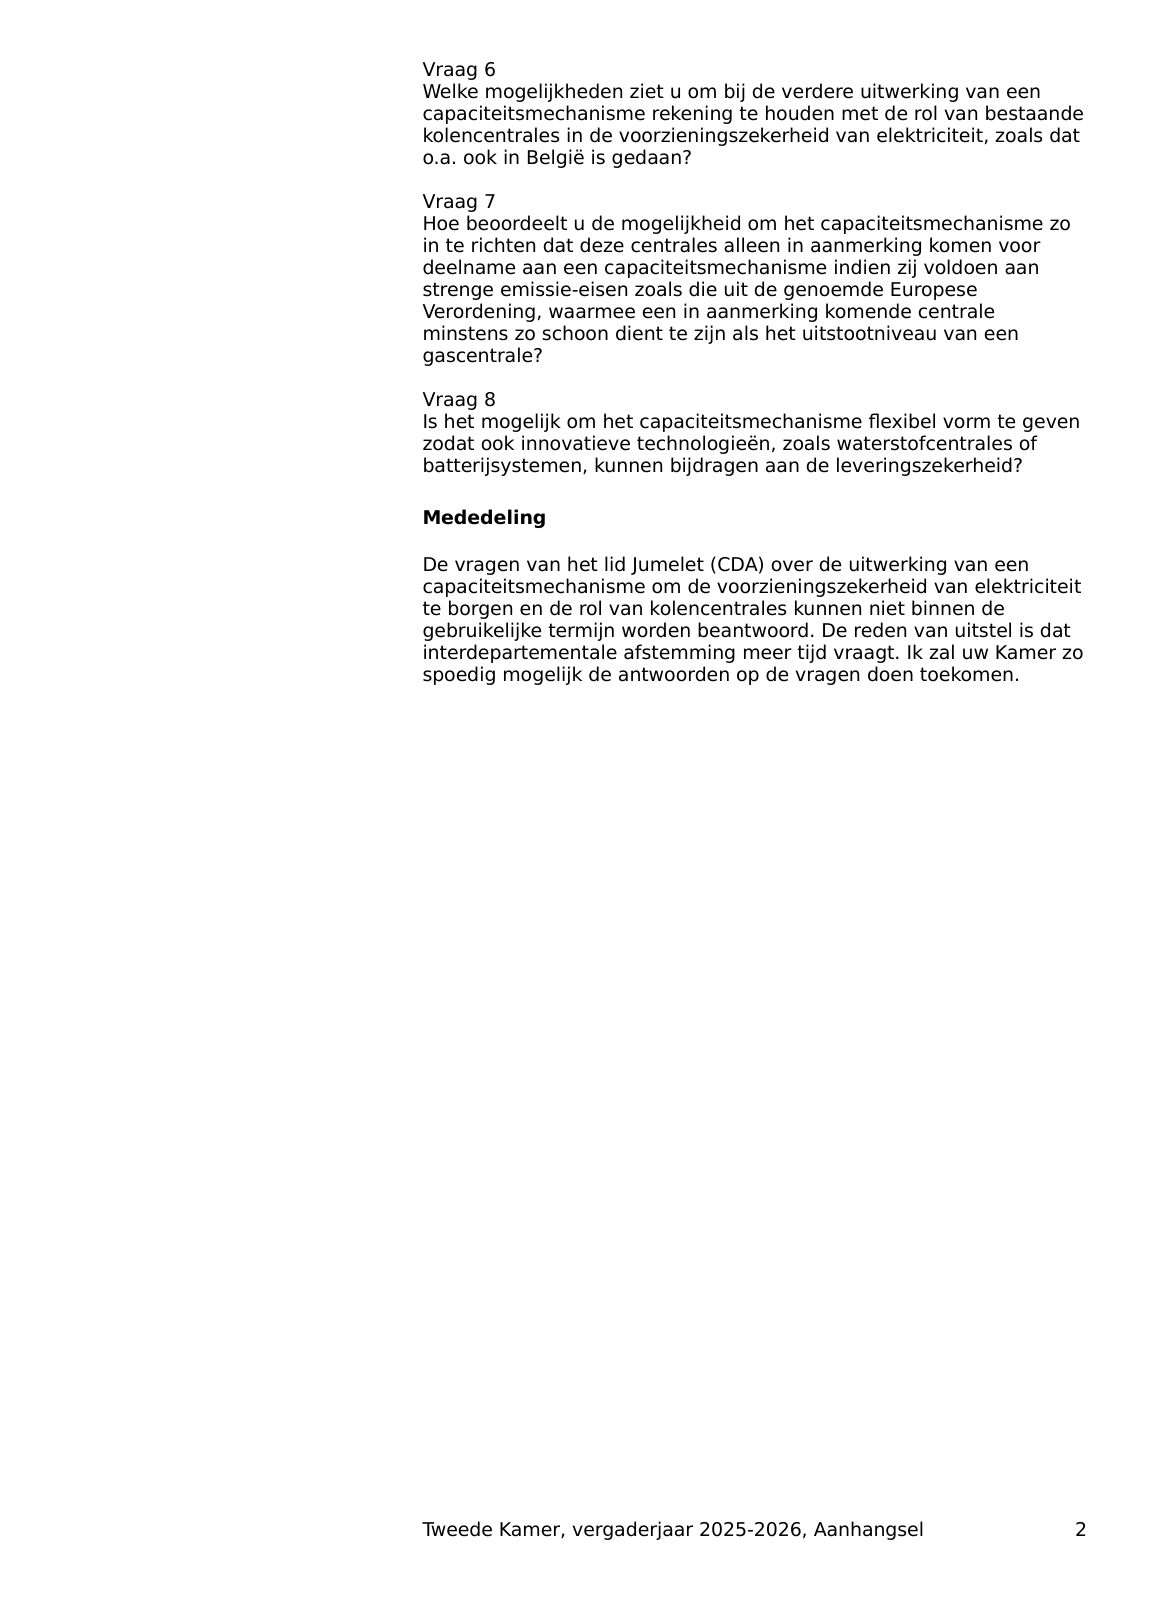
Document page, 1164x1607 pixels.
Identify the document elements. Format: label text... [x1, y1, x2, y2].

text Hoe beoordeelt u de mogelijkheid om het capaciteitsmechanisme zo in te richten dat deze centrales alleen in aanmerking komen voor deelname aan een capaciteitsmechanisme indien zij voldoen aan strenge emissie-eisen zoals die uit de genoemde Europese Verordening, waarmee een in aanmerking komende centrale minstens zo schoon dient te zijn als het uitstootniveau van een gascentrale? [422, 213, 1087, 367]
text Welke mogelijkheden ziet u om bij de verdere uitwerking van een capaciteitsmechanisme rekening te houden met de rol van bestaande kolencentrales in de voorzieningszekerheid van elektriciteit, zoals dat o.a. ook in België is gedaan? [422, 81, 1087, 169]
text Vraag 6 [422, 59, 1087, 81]
text Is het mogelijk om het capaciteitsmechanisme flexibel vorm te geven zodat ook innovatieve technologieën, zoals waterstofcentrales of batterijsystemen, kunnen bijdragen aan de leveringszekerheid? [422, 411, 1087, 477]
text Vraag 7 [422, 191, 1087, 213]
text Vraag 8 [422, 389, 1087, 411]
text De vragen van het lid Jumelet (CDA) over de uitwerking van een capaciteitsmechanisme om de voorzieningszekerheid van elektriciteit te borgen en de rol van kolencentrales kunnen niet binnen de gebruikelijke termijn worden beantwoord. De reden van uitstel is dat interdepartementale afstemming meer tijd vraagt. Ik zal uw Kamer zo spoedig mogelijk de antwoorden op de vragen doen toekomen. [422, 554, 1087, 686]
subtitle Mededeling [422, 507, 1087, 529]
